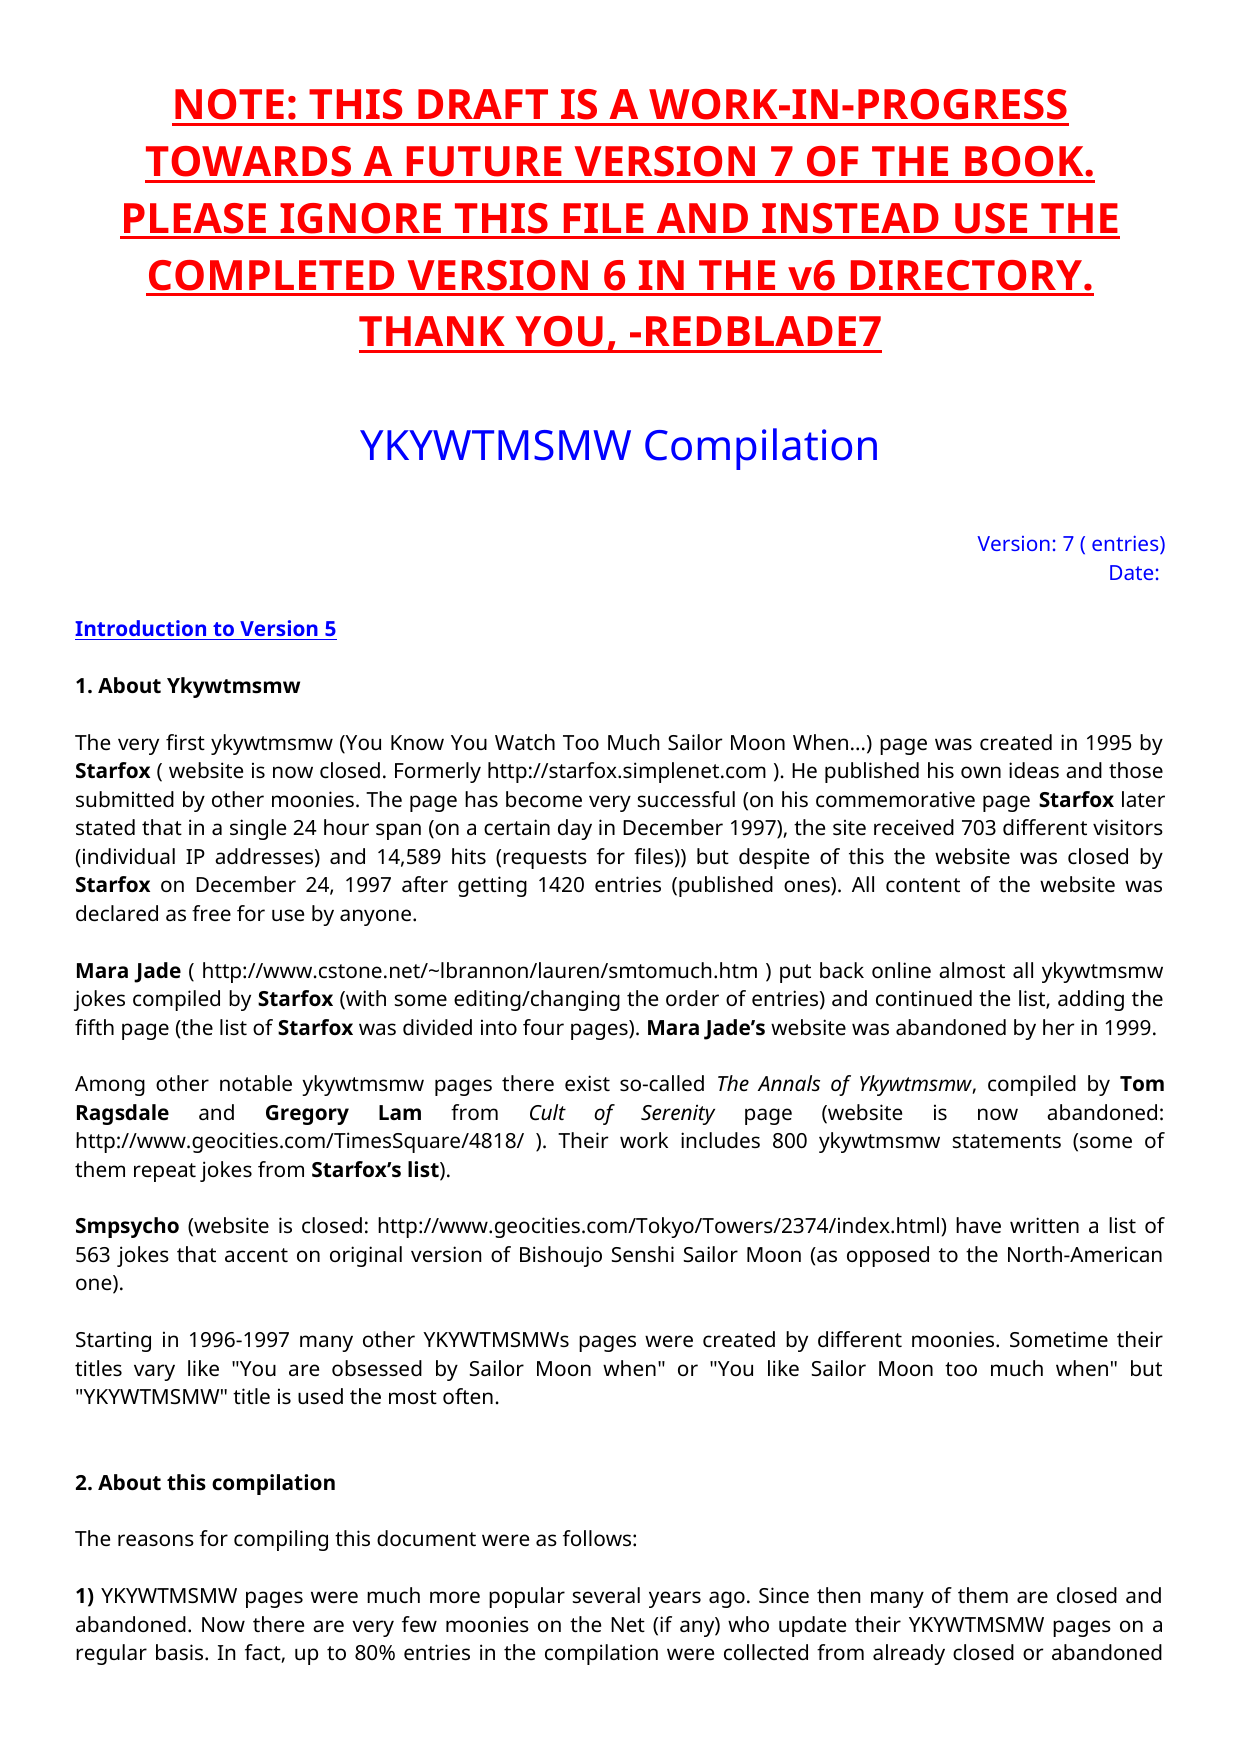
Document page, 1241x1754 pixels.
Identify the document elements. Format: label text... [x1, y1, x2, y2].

text 1) YKYWTMSMW pages were much more popular several years ago. Since then many of them are closed and abandoned. Now there are very few moonies on the Net (if any) who update their YKYWTMSMW pages on a regular basis. In fact, up to 80% entries in the compilation were collected from already closed or abandoned [75, 1581, 1165, 1667]
text Smpsycho (website is closed: http://www.geocities.com/Tokyo/Towers/2374/index.html) have written a list of 563 jokes that accent on original version of Bishoujo Senshi Sailor Moon (as opposed to the North-American one). [75, 1212, 1165, 1297]
text YKYWTMSMW Compilation [75, 416, 1165, 472]
text Among other notable ykywtmsmw pages there exist so-called The Annals of Ykywtmsmw, compiled by Tom Ragsdale and Gregory Lam from Cult of Serenity page (website is now abandoned: http://www.geocities.com/TimesSquare/4818/ ). Their work includes 800 ykywtmsmw statements (some of them repeat jokes from Starfox’s list). [75, 1069, 1165, 1183]
text NOTE: THIS DRAFT IS A WORK-IN-PROGRESS TOWARDS A FUTURE VERSION 7 OF THE BOOK. PLEASE IGNORE THIS FILE AND INSTEAD USE THE COMPLETED VERSION 6 IN THE v6 DIRECTORY. THANK YOU, -REDBLADE7 [75, 75, 1165, 359]
text 1. About Ykywtmsmw [75, 671, 1165, 700]
text Introduction to Version 5 [75, 614, 1165, 643]
text The reasons for compiling this document were as follows: [75, 1524, 1165, 1553]
text Date: [75, 558, 1165, 586]
text The very first ykywtmsmw (You Know You Watch Too Much Sailor Moon When…) page was created in 1995 by Starfox ( website is now closed. Formerly http://starfox.simplenet.com ). He published his own ideas and those submitted by other moonies. The page has become very successful (on his commemorative page Starfox later stated that in a single 24 hour span (on a certain day in December 1997), the site received 703 different visitors (individual IP addresses) and 14,589 hits (requests for files)) but despite of this the website was closed by Starfox on December 24, 1997 after getting 1420 entries (published ones). All content of the website was declared as free for use by anyone. [75, 728, 1165, 927]
text Starting in 1996-1997 many other YKYWTMSMWs pages were created by different moonies. Sometime their titles vary like "You are obsessed by Sailor Moon when" or "You like Sailor Moon too much when" but "YKYWTMSMW" title is used the most often. [75, 1325, 1165, 1411]
text Mara Jade ( http://www.cstone.net/~lbrannon/lauren/smtomuch.htm ) put back online almost all ykywtmsmw jokes compiled by Starfox (with some editing/changing the order of entries) and continued the list, adding the fifth page (the list of Starfox was divided into four pages). Mara Jade’s website was abandoned by her in 1999. [75, 956, 1165, 1041]
text 2. About this compilation [75, 1468, 1165, 1496]
text Version: 7 ( entries) [75, 529, 1165, 558]
